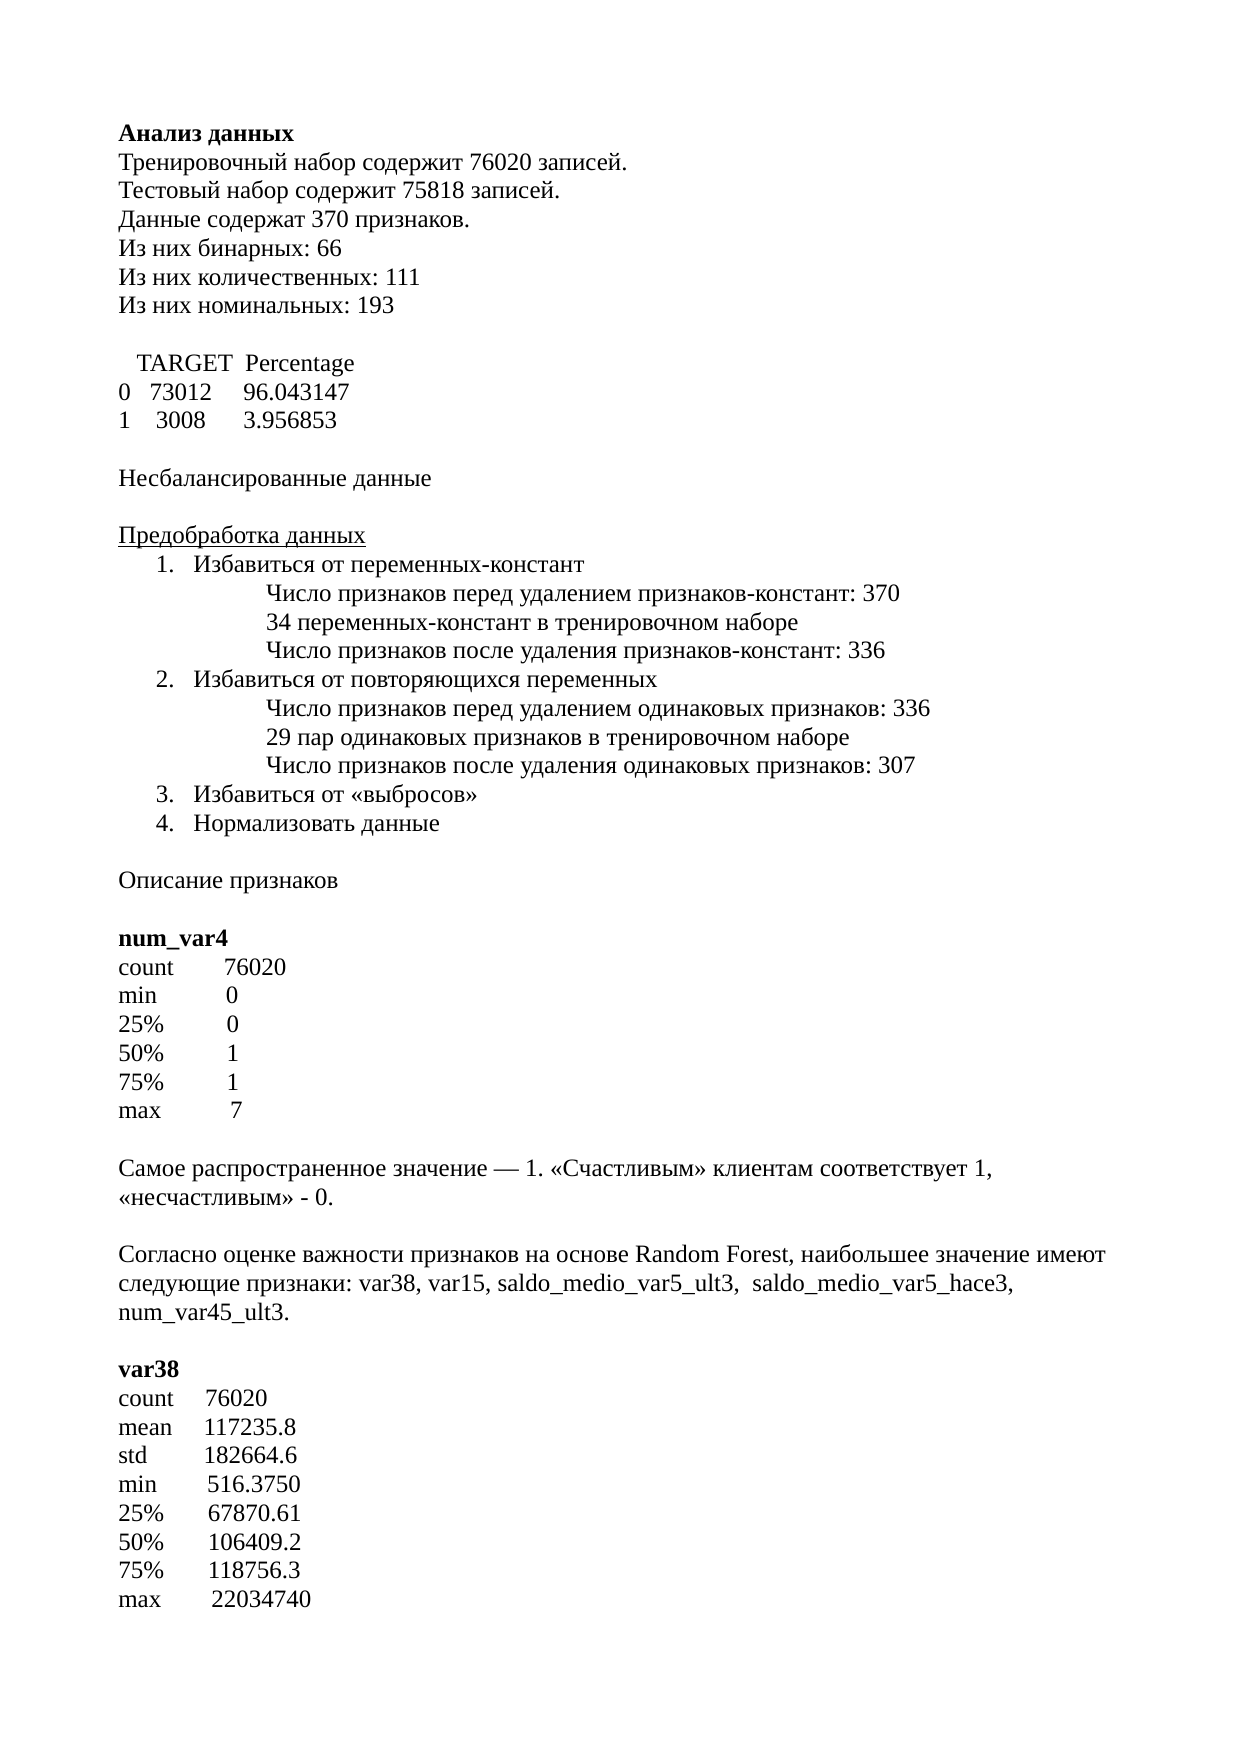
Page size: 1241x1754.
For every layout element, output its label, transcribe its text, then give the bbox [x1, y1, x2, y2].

text 50% 1 [118, 1038, 1122, 1067]
list Избавиться от переменных-констант [156, 549, 1122, 578]
text Самое распространенное значение — 1. «Счастливым» клиентам соответствует 1, «несчастливым» - 0. [118, 1153, 1122, 1211]
text 34 переменных-констант в тренировочном наборе [118, 607, 1122, 636]
text Из них бинарных: 66 [118, 233, 1122, 262]
text var38 [118, 1354, 1122, 1383]
text max 22034740 [118, 1584, 1122, 1613]
text 50% 106409.2 [118, 1527, 1122, 1556]
text Из них номинальных: 193 [118, 291, 1122, 319]
text 1 3008 3.956853 [118, 406, 1122, 434]
list Нормализовать данные [156, 808, 1122, 837]
text min 516.3750 [118, 1469, 1122, 1498]
text Тестовый набор содержит 75818 записей. [118, 176, 1122, 204]
text Предобработка данных [118, 521, 1122, 549]
text std 182664.6 [118, 1441, 1122, 1469]
text Число признаков перед удалением признаков-констант: 370 [118, 578, 1122, 607]
text Несбалансированные данные [118, 463, 1122, 492]
text count 76020 [118, 1383, 1122, 1412]
text Число признаков после удаления признаков-констант: 336 [118, 636, 1122, 664]
text Описание признаков [118, 866, 1122, 923]
text 29 пар одинаковых признаков в тренировочном наборе [118, 722, 1122, 751]
text Данные содержат 370 признаков. [118, 204, 1122, 233]
text Тренировочный набор содержит 76020 записей. [118, 147, 1122, 176]
text mean 117235.8 [118, 1412, 1122, 1441]
list Избавиться от повторяющихся переменных [156, 664, 1122, 693]
text min 0 [118, 981, 1122, 1009]
text 0 73012 96.043147 [118, 377, 1122, 406]
text Число признаков перед удалением одинаковых признаков: 336 [118, 693, 1122, 722]
text num_var4 [118, 923, 1122, 952]
text Из них количественных: 111 [118, 262, 1122, 291]
text 75% 118756.3 [118, 1556, 1122, 1584]
text 75% 1 [118, 1067, 1122, 1096]
text Согласно оценке важности признаков на основе Random Forest, наибольшее значение имеют следующие признаки: var38, var15, saldo_medio_var5_ult3, saldo_medio_var5_hace3, num_var45_ult3. [118, 1239, 1122, 1326]
text Анализ данных [118, 118, 1122, 147]
text 25% 67870.61 [118, 1498, 1122, 1527]
text 25% 0 [118, 1009, 1122, 1038]
text max 7 [118, 1096, 1122, 1124]
list Избавиться от «выбросов» [156, 779, 1122, 808]
text TARGET Percentage [118, 348, 1122, 377]
text Число признаков после удаления одинаковых признаков: 307 [118, 751, 1122, 779]
text count 76020 [118, 952, 1122, 981]
